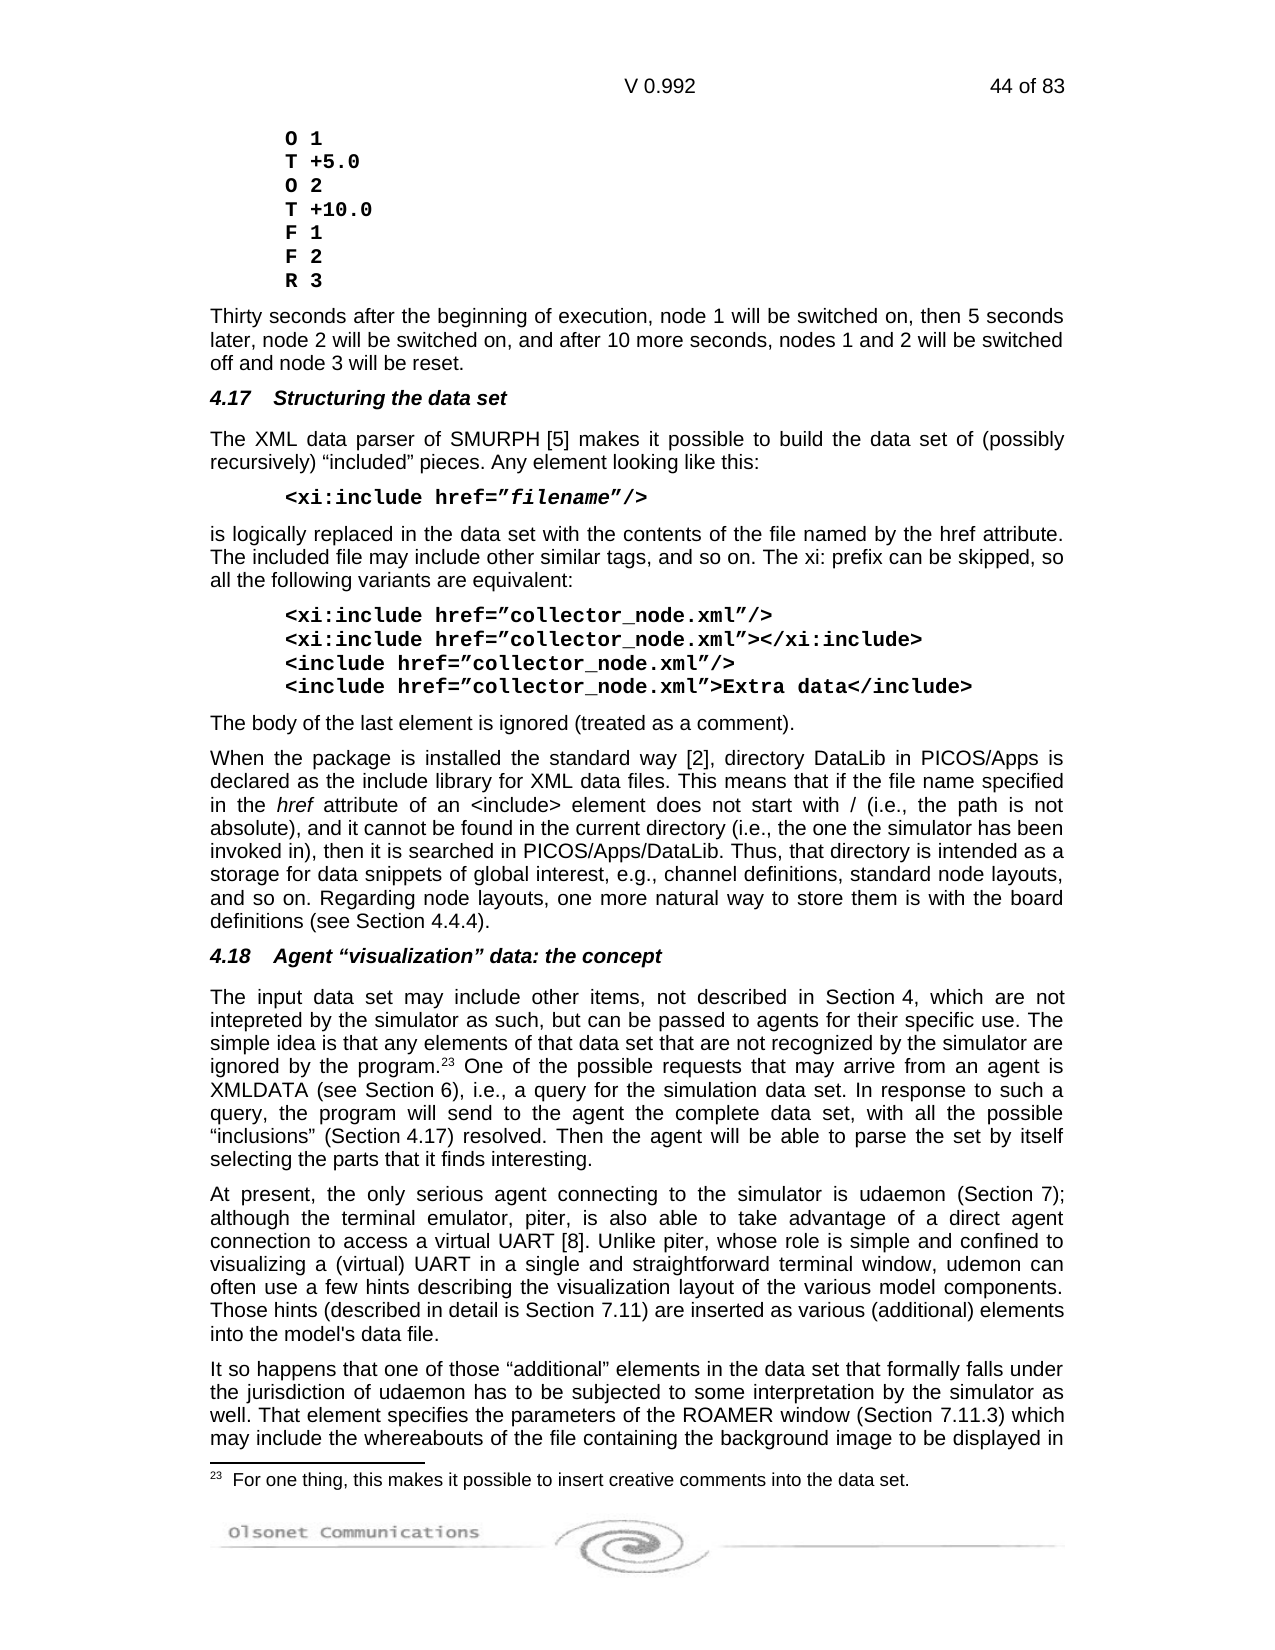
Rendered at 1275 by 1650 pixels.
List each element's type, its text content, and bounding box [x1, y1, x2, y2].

text Thirty seconds after the beginning of execution, node 1 will be switched on, then 5 seconds later, node 2 will be switched on, and after 10 more seconds, nodes 1 and 2 will be switched off and node 3 will be reset. [210, 305, 1065, 375]
picture [210, 1504, 1065, 1596]
subtitle Agent “visualization” data: the concept [210, 944, 1065, 968]
text T +10.0 [210, 199, 1065, 222]
text At present, the only serious agent connecting to the simulator is udaemon (Section 7); although the terminal emulator, piter, is also able to take advantage of a direct agent connection to access a virtual UART [8]. Unlike piter, whose role is simple and confined to visualizing a (virtual) UART in a single and straightforward terminal window, udemon can often use a few hints describing the visualization layout of the various model components. Those hints (described in detail is Section 7.11) are inserted as various (additional) elements into the model's data file. [210, 1183, 1065, 1346]
text When the package is installed the standard way [2], directory DataLib in PICOS/Apps is declared as the include library for XML data files. This means that if the file name specified in the href attribute of an <include> element does not start with / (i.e., the path is not absolute), and it cannot be found in the current directory (i.e., the one the simulator has been invoked in), then it is searched in PICOS/Apps/DataLib. Thus, that directory is intended as a storage for data snippets of global interest, e.g., channel definitions, standard node layouts, and so on. Regarding node layouts, one more natural way to store them is with the board definitions (see Section 4.4.4). [210, 747, 1065, 933]
subtitle Structuring the data set [210, 386, 1065, 410]
text <include href=”collector_node.xml”>Extra data</include> [210, 676, 1065, 700]
text The input data set may include other items, not described in Section 4, which are not intepreted by the simulator as such, but can be passed to agents for their specific use. The simple idea is that any elements of that data set that are not recognized by the simulator are ignored by the program. One of the possible requests that may arrive from an agent is XMLDATA (see Section 6), i.e., a query for the simulation data set. In response to such a query, the program will send to the agent the complete data set, with all the possible “inclusions” (Section 4.17) resolved. Then the agent will be able to parse the set by itself selecting the parts that it finds interesting. [210, 985, 1065, 1171]
text <xi:include href=”collector_node.xml”/> [210, 604, 1065, 629]
text R 3 [210, 269, 1065, 293]
text O 2 [210, 175, 1065, 199]
text O 1 [210, 128, 1065, 151]
text It so happens that one of those “additional” elements in the data set that formally falls under the jurisdiction of udaemon has to be subjected to some interpretation by the simulator as well. That element specifies the parameters of the ROAMER window (Section 7.11.3) which may include the whereabouts of the file containing the background image to be displayed in [210, 1357, 1065, 1450]
text <xi:include href=”filename”/> [210, 486, 1065, 511]
text F 2 [210, 246, 1065, 269]
text The XML data parser of SMURPH [5] makes it possible to build the data set of (possibly recursively) “included” pieces. Any element looking like this: [210, 427, 1065, 474]
text The body of the last element is ignored (treated as a comment). [210, 712, 1065, 735]
text F 1 [210, 222, 1065, 246]
text T +5.0 [210, 151, 1065, 175]
text <xi:include href=”collector_node.xml”></xi:include> [210, 629, 1065, 653]
text <include href=”collector_node.xml”/> [210, 653, 1065, 676]
text is logically replaced in the data set with the contents of the file named by the href attribute. The included file may include other similar tags, and so on. The xi: prefix can be skipped, so all the following variants are equivalent: [210, 522, 1065, 592]
text For one thing, this makes it possible to insert creative comments into the data set. [210, 1469, 1065, 1490]
